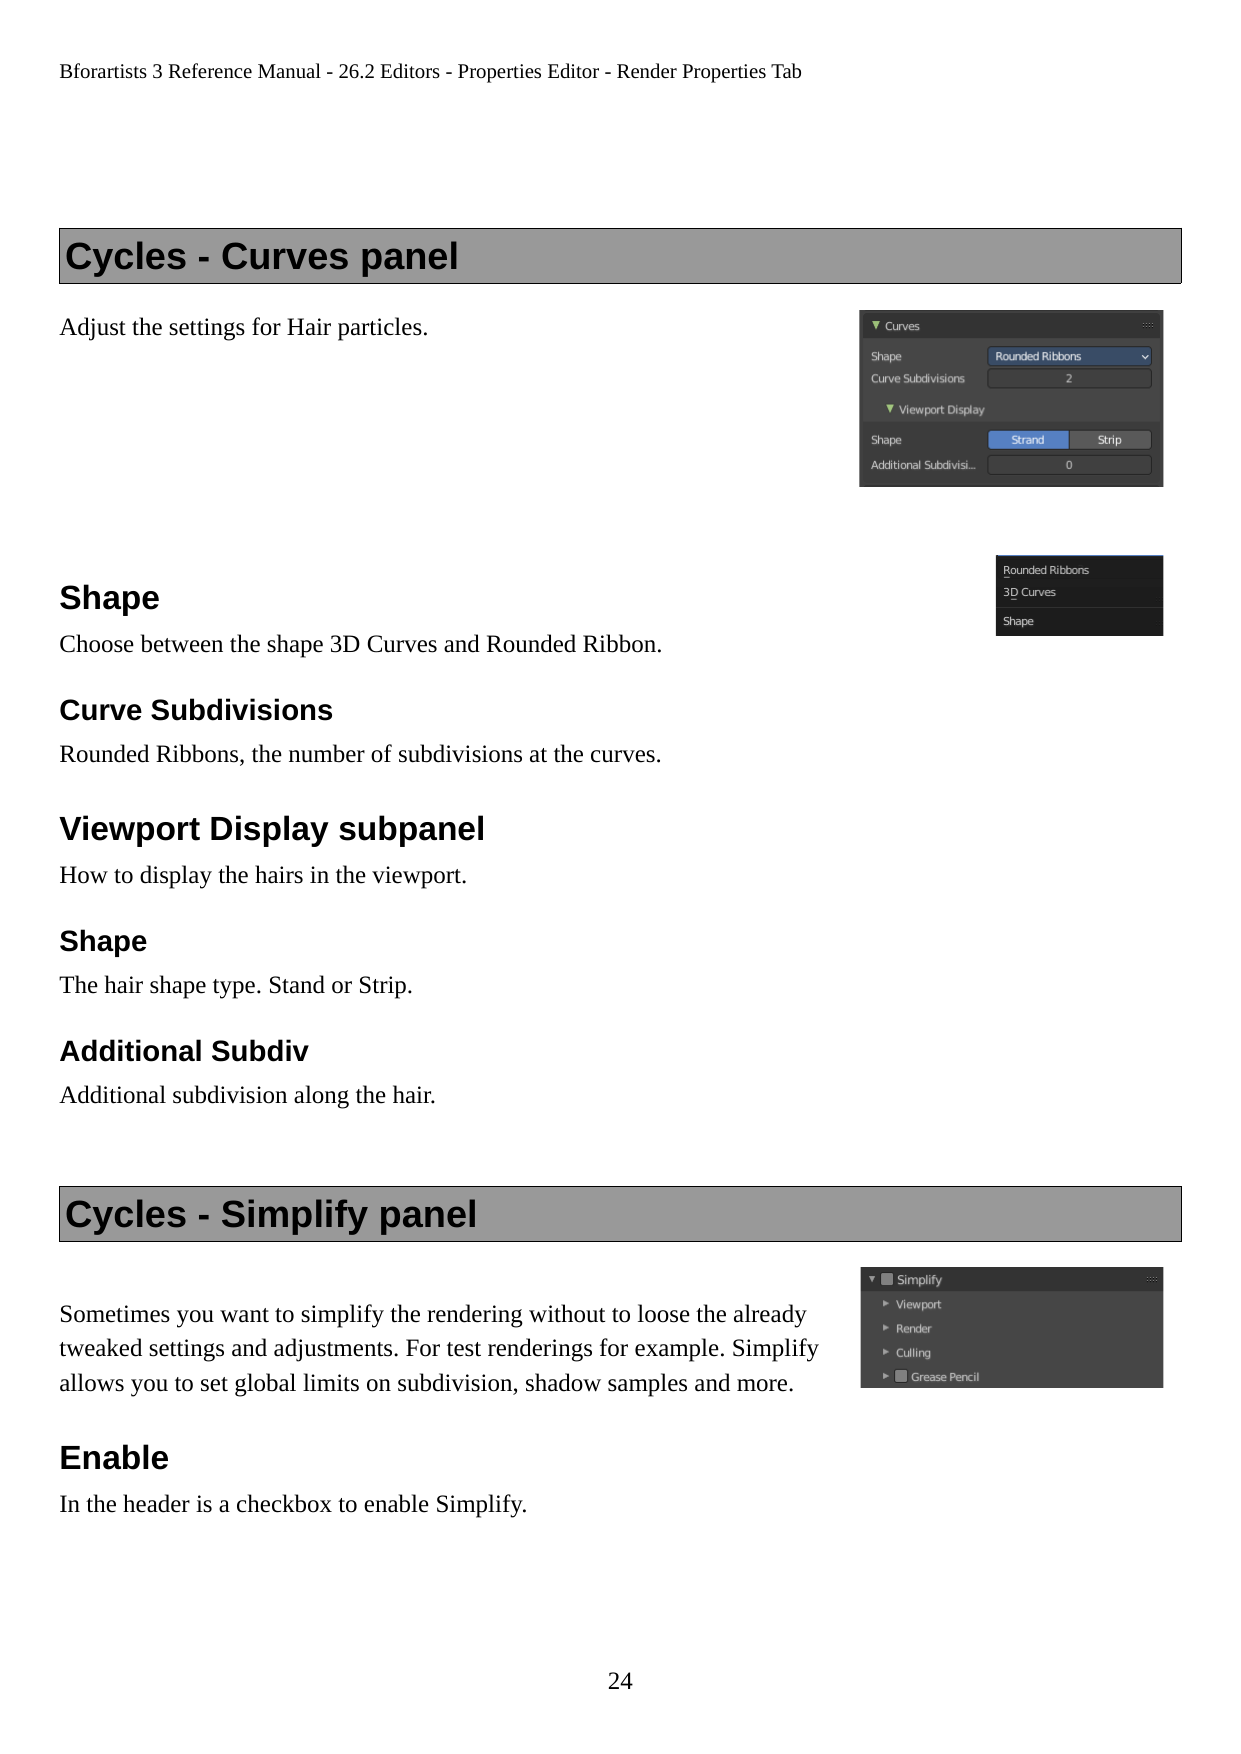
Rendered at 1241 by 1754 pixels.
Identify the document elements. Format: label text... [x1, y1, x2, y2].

table_header Cycles - Curves panel [60, 229, 1181, 283]
subtitle Curve Subdivisions [59, 693, 1181, 726]
text Sometimes you want to simplify the rendering without to loose the already tweaked settings and adjustments. For test renderings for example. Simplify allows you to set global limits on subdivision, shadow samples and more. [59, 1299, 1181, 1397]
subtitle Shape [59, 923, 1181, 957]
text Choose between the shape 3D Curves and Rounded Ribbon. [59, 629, 1181, 658]
subtitle Viewport Display subpanel [59, 809, 1181, 847]
subtitle Shape [59, 578, 995, 616]
subtitle [1164, 578, 1181, 616]
text Adjust the settings for Hair particles. [59, 312, 859, 340]
subtitle Enable [59, 1438, 1181, 1477]
picture [860, 1267, 1164, 1388]
text The hair shape type. Stand or Strip. [59, 970, 1181, 998]
picture [995, 555, 1164, 636]
text How to display the hairs in the viewport. [59, 860, 1181, 889]
text Additional subdivision along the hair. [59, 1080, 1181, 1108]
table_header Cycles - Simplify panel [60, 1187, 1181, 1241]
subtitle Additional Subdiv [59, 1033, 1181, 1067]
picture [859, 310, 1164, 487]
text In the header is a checkbox to enable Simplify. [59, 1489, 1181, 1518]
text Rounded Ribbons, the number of subdivisions at the curves. [59, 739, 1181, 768]
